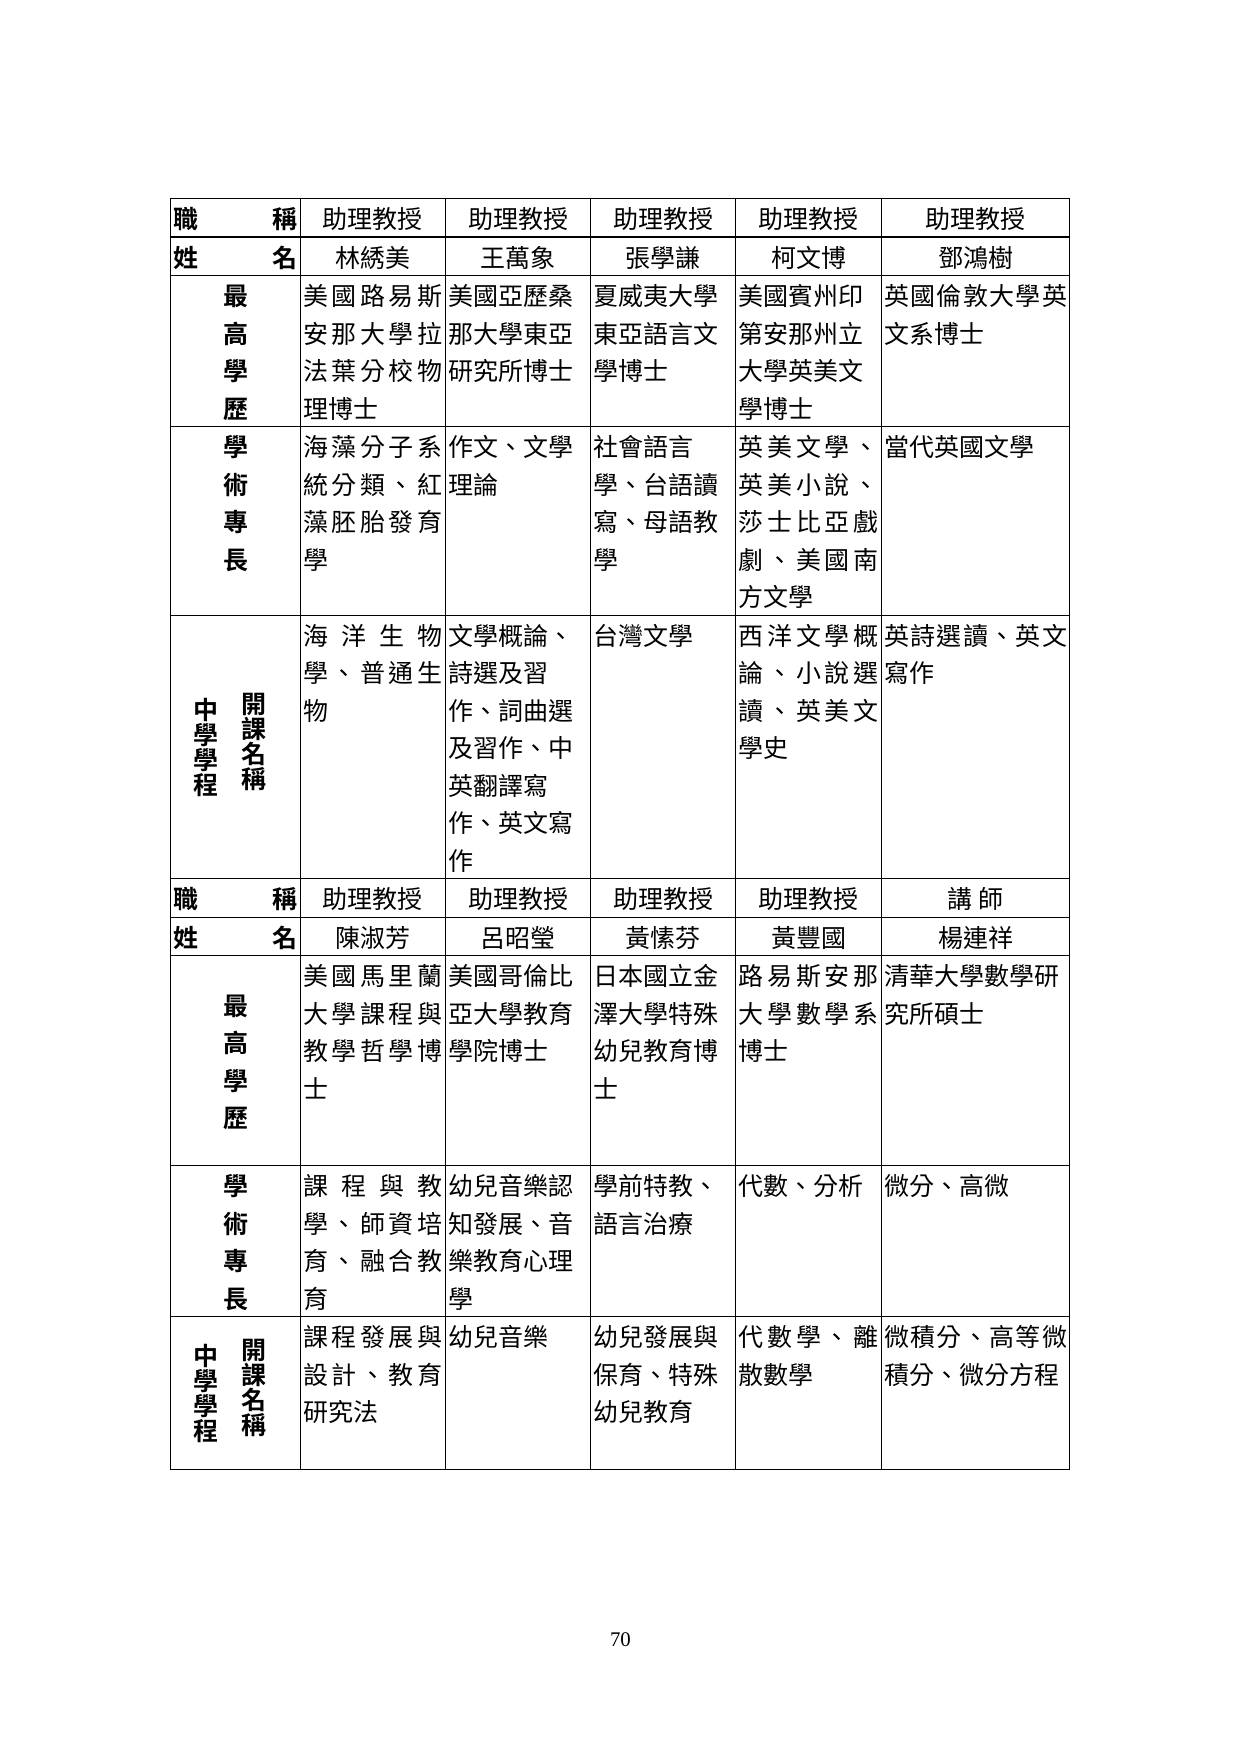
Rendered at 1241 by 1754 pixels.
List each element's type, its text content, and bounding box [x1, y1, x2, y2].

table_cell 代數學、離散數學 [736, 1317, 881, 1469]
table_cell 幼兒音樂認知發展、音樂教育心理學 [446, 1166, 590, 1316]
table_cell 學前特教、語言治療 [591, 1166, 735, 1316]
table_cell 美國路易斯安那大學拉法葉分校物理博士 [301, 276, 445, 426]
table_cell 課程發展與設計、教育研究法 [301, 1317, 445, 1469]
table_cell 當代英國文學 [882, 427, 1069, 614]
table_header 助理教授 [591, 199, 735, 236]
table_cell 姓名 [171, 238, 300, 275]
table_cell 學 術 專 長 [171, 1166, 300, 1316]
table_cell 路易斯安那大學數學系博士 [736, 956, 881, 1165]
table_cell 最 高 學 歷 [171, 276, 300, 426]
table_header 助理教授 [736, 199, 881, 236]
table_header 助理教授 [446, 199, 590, 236]
table_cell 王萬象 [446, 238, 590, 275]
table_cell 海洋生物學、普通生物 [301, 616, 445, 878]
table_cell 助理教授 [591, 879, 735, 917]
table_cell 文學概論、詩選及習作、詞曲選及習作、中英翻譯寫作、英文寫作 [446, 616, 590, 878]
table_cell 助理教授 [736, 879, 881, 917]
table_cell 社會語言學、台語讀寫、母語教學 [591, 427, 735, 614]
table_cell 海藻分子系統分類、紅藻胚胎發育學 [301, 427, 445, 614]
table_cell 楊連祥 [882, 918, 1069, 955]
table_cell 開課名稱 中學學程 [171, 616, 300, 878]
table_cell 幼兒音樂 [446, 1317, 590, 1469]
table_cell 清華大學數學研究所碩士 [882, 956, 1069, 1165]
table_cell 鄧鴻樹 [882, 238, 1069, 275]
table_cell 陳淑芳 [301, 918, 445, 955]
table_cell 姓名 [171, 918, 300, 955]
table_cell 夏威夷大學東亞語言文學博士 [591, 276, 735, 426]
table_cell 講 師 [882, 879, 1069, 917]
table_cell 美國亞歷桑那大學東亞研究所博士 [446, 276, 590, 426]
table_cell 助理教授 [301, 879, 445, 917]
table_cell 呂昭瑩 [446, 918, 590, 955]
table_cell 黃愫芬 [591, 918, 735, 955]
table_cell 美國賓州印第安那州立大學英美文學博士 [736, 276, 881, 426]
table_cell 開課名稱 中學學程 [171, 1317, 300, 1469]
table_cell 美國哥倫比亞大學教育學院博士 [446, 956, 590, 1165]
table_cell 柯文博 [736, 238, 881, 275]
table_header 職稱 [171, 199, 300, 236]
table_cell 英詩選讀、英文寫作 [882, 616, 1069, 878]
table_cell 最 高 學 歷 [171, 956, 300, 1165]
table_cell 作文、文學理論 [446, 427, 590, 614]
table_cell 英國倫敦大學英文系博士 [882, 276, 1069, 426]
table_cell 美國馬里蘭大學課程與教學哲學博士 [301, 956, 445, 1165]
table_cell 林綉美 [301, 238, 445, 275]
table_cell 張學謙 [591, 238, 735, 275]
table_cell 學 術 專 長 [171, 427, 300, 614]
table_cell 微積分、高等微積分、微分方程 [882, 1317, 1069, 1469]
table_header 助理教授 [301, 199, 445, 236]
table_cell 黃豐國 [736, 918, 881, 955]
table_cell 助理教授 [446, 879, 590, 917]
table_cell 課程與教學、師資培育、融合教育 [301, 1166, 445, 1316]
table_cell 英美文學、英美小說、莎士比亞戲劇、美國南方文學 [736, 427, 881, 614]
table_header 助理教授 [882, 199, 1069, 236]
table_cell 幼兒發展與保育、特殊幼兒教育 [591, 1317, 735, 1469]
table_cell 職稱 [171, 879, 300, 917]
table_cell 代數、分析 [736, 1166, 881, 1316]
table_cell 台灣文學 [591, 616, 735, 878]
table_cell 微分、高微 [882, 1166, 1069, 1316]
table_cell 日本國立金澤大學特殊幼兒教育博士 [591, 956, 735, 1165]
table_cell 西洋文學概論、小說選讀、英美文學史 [736, 616, 881, 878]
